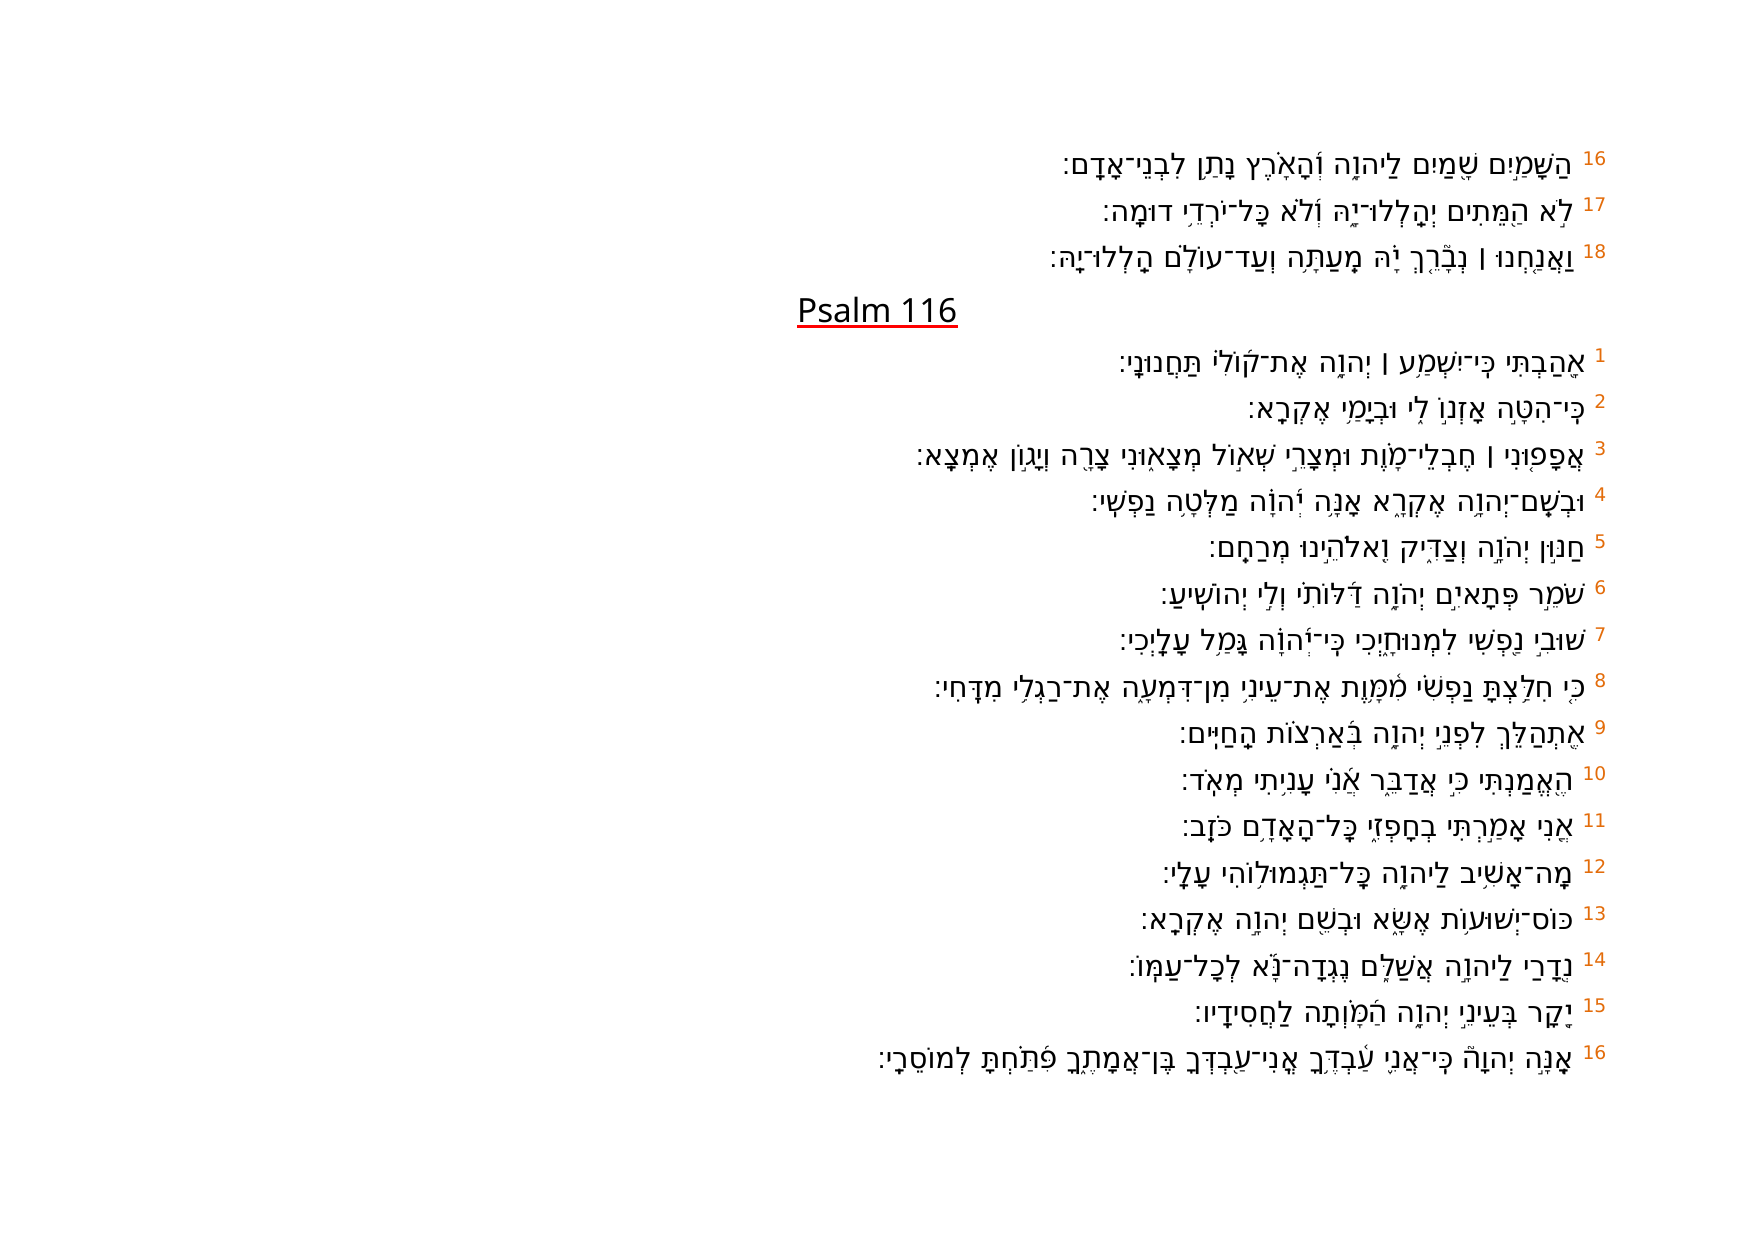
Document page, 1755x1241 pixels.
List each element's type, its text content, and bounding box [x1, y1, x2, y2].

text 2 כִּֽי־הִטָּ֣ה אָזְנ֣וֹ לִ֑י וּבְיָמַ֥י אֶקְרָֽא׃ ‬‬‬‬ [148, 391, 1606, 425]
text 14 נְ֭דָרַי לַיהוָ֣ה אֲשַׁלֵּ֑ם נֶגְדָה־נָּ֝֗א לְכָל־עַמּֽוֹ׃ ‬‬‬‬ [148, 949, 1606, 983]
text 1 אָ֭הַבְתִּי כִּֽי־יִשְׁמַ֥ע ׀ יְהוָ֑ה אֶת־ק֝וֹלִ֗י תַּחֲנוּנָֽי׃ [148, 345, 1606, 379]
text 11 אֲ֭נִי אָמַ֣רְתִּי בְחָפְזִ֑י כָּֽל־הָאָדָ֥ם כֹּזֵֽב׃ ‬‬‬‬ [148, 809, 1606, 843]
text 18 וַאֲנַ֤חְנוּ ׀ נְבָ֘רֵ֤ךְ יָ֗הּ מֵֽעַתָּ֥ה וְעַד־עוֹלָ֗ם הַֽלְלוּ־יָֽהּ׃ ‬‬‬‬ [148, 241, 1606, 274]
text 7 שׁוּבִ֣י נַ֭פְשִׁי לִמְנוּחָ֑יְכִי כִּֽי־יְ֝הוָ֗ה גָּמַ֥ל עָלָֽיְכִי׃ ‬‬‬‬ [148, 624, 1606, 658]
text 8 כִּ֤י חִלַּ֥צְתָּ נַפְשִׁ֗י מִ֫מָּ֥וֶת אֶת־עֵינִ֥י מִן־דִּמְעָ֑ה אֶת־רַגְלִ֥י מִדֶּֽחִי׃ ‬‬‬‬ [148, 670, 1606, 704]
text Psalm 116 [148, 287, 1606, 332]
text 3 אֲפָפ֤וּנִי ׀ חֶבְלֵי־מָ֗וֶת וּמְצָרֵ֣י שְׁא֣וֹל מְצָא֑וּנִי צָרָ֖ה וְיָג֣וֹן אֶמְצָֽא׃ ‬‬‬‬ [148, 438, 1606, 472]
text 17 לֹ֣א הַ֭מֵּתִים יְהַֽלְלוּ־יָ֑הּ וְ֝לֹ֗א כָּל־יֹרְדֵ֥י דוּמָֽה׃ ‬‬‬‬ [148, 194, 1606, 228]
text 4 וּבְשֵֽׁם־יְהוָ֥ה אֶקְרָ֑א אָנָּ֥ה יְ֝הוָ֗ה מַלְּטָ֥ה נַפְשִֽׁי׃ ‬‬‬‬ [148, 484, 1606, 518]
text 5 חַנּ֣וּן יְהֹוָ֣ה וְצַדִּ֑יק וֵ֖אלֹהֵ֣ינוּ מְרַחֵֽם׃ ‬‬‬‬ [148, 531, 1606, 565]
text 10 הֶ֭אֱמַנְתִּי כִּ֣י אֲדַבֵּ֑ר אֲ֝נִ֗י עָנִ֥יתִי מְאֹֽד׃ ‬‬‬‬ [148, 763, 1606, 797]
text 16 הַשָּׁמַ֣יִם שָׁ֭מַיִם לַיהוָ֑ה וְ֝הָאָ֗רֶץ נָתַ֥ן לִבְנֵי־אָדָֽם׃ ‬‬‬‬ [148, 148, 1606, 182]
text 12 מָֽה־אָשִׁ֥יב לַיהוָ֑ה כָּֽל־תַּגְמוּל֥וֹהִי עָלָֽי׃ ‬‬‬‬ [148, 856, 1606, 890]
text 16 אֽ͏ָנָּ֣ה יְהוָה֮ כִּֽי־אֲנִ֢י עַ֫בְדֶּ֥ךָ אֲ‍ֽנִי־עַ֭בְדְּךָ בֶּן־אֲמָתֶ֑ךָ פִּ֝תַּ֗חְתָּ לְמוֹסֵרָֽי׃ ‬‬‬‬ [148, 1042, 1606, 1076]
text 13 כּוֹס־יְשׁוּע֥וֹת אֶשָּׂ֑א וּבְשֵׁ֖ם יְהוָ֣ה אֶקְרָֽא׃ ‬‬‬‬ [148, 902, 1606, 936]
text 6 שֹׁמֵ֣ר פְּתָאיִ֣ם יְהֹוָ֑ה דַּ֝לּוֹתִ֗י וְלִ֣י יְהוֹשִֽׁיעַ׃ ‬‬‬‬ [148, 577, 1606, 611]
text 15 יָ֭קָר בְּעֵינֵ֣י יְהוָ֑ה הַ֝מָּ֗וְתָה לַחֲסִידָֽיו׃ ‬‬‬‬ [148, 995, 1606, 1029]
text 9 אֶ֭תְהַלֵּךְ לִפְנֵ֣י יְהוָ֑ה בְּ֝אַרְצ֗וֹת הַֽחַיִּֽים׃ ‬‬‬‬ [148, 717, 1606, 751]
